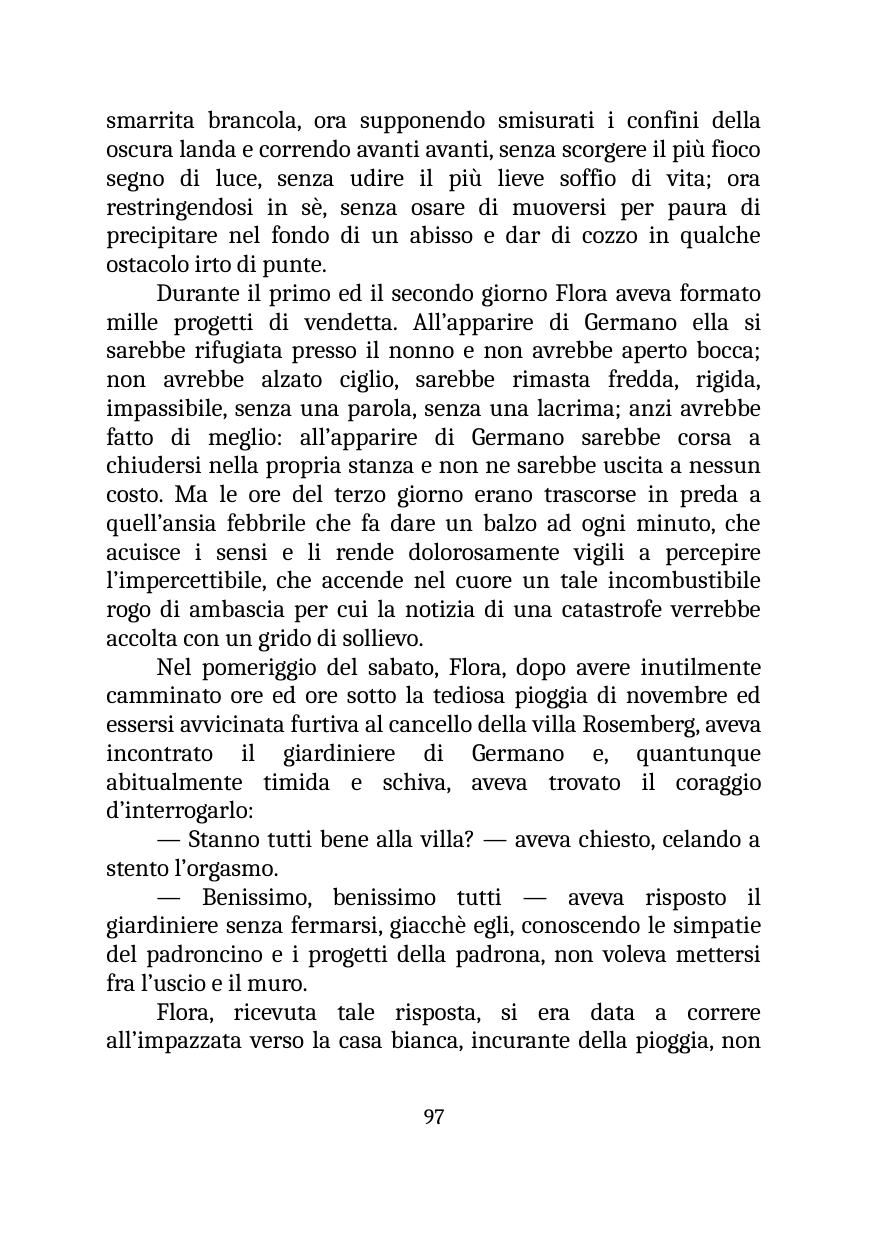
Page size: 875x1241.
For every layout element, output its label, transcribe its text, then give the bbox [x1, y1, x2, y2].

text smarrita brancola, ora supponendo smisurati i confini della oscura landa e correndo avanti avanti, senza scorgere il più fioco segno di luce, senza udire il più lieve soffio di vita; ora restringendosi in sè, senza osare di muoversi per paura di precipitare nel fondo di un abisso e dar di cozzo in qualche ostacolo irto di punte. [106, 106, 762, 279]
text Nel pomeriggio del sabato, Flora, dopo avere inutilmente camminato ore ed ore sotto la tediosa pioggia di novembre ed essersi avvicinata furtiva al cancello della villa Rosemberg, aveva incontrato il giardiniere di Germano e, quantunque abitualmente timida e schiva, aveva trovato il coraggio d’interrogarlo: [106, 652, 762, 825]
text — Stanno tutti bene alla villa? — aveva chiesto, celando a stento l’orgasmo. [106, 825, 762, 882]
text Flora, ricevuta tale risposta, si era data a correre all’impazzata verso la casa bianca, incurante della pioggia, non [106, 997, 762, 1055]
text Durante il primo ed il secondo giorno Flora aveva formato mille progetti di vendetta. All’apparire di Germano ella si sarebbe rifugiata presso il nonno e non avrebbe aperto bocca; non avrebbe alzato ciglio, sarebbe rimasta fredda, rigida, impassibile, senza una parola, senza una lacrima; anzi avrebbe fatto di meglio: all’apparire di Germano sarebbe corsa a chiudersi nella propria stanza e non ne sarebbe uscita a nessun costo. Ma le ore del terzo giorno erano trascorse in preda a quell’ansia febbrile che fa dare un balzo ad ogni minuto, che acuisce i sensi e li rende dolorosamente vigili a percepire l’impercettibile, che accende nel cuore un tale incombustibile rogo di ambascia per cui la notizia di una catastrofe verrebbe accolta con un grido di sollievo. [106, 279, 762, 652]
text — Benissimo, benissimo tutti — aveva risposto il giardiniere senza fermarsi, giacchè egli, conoscendo le simpatie del padroncino e i progetti della padrona, non voleva mettersi fra l’uscio e il muro. [106, 882, 762, 997]
